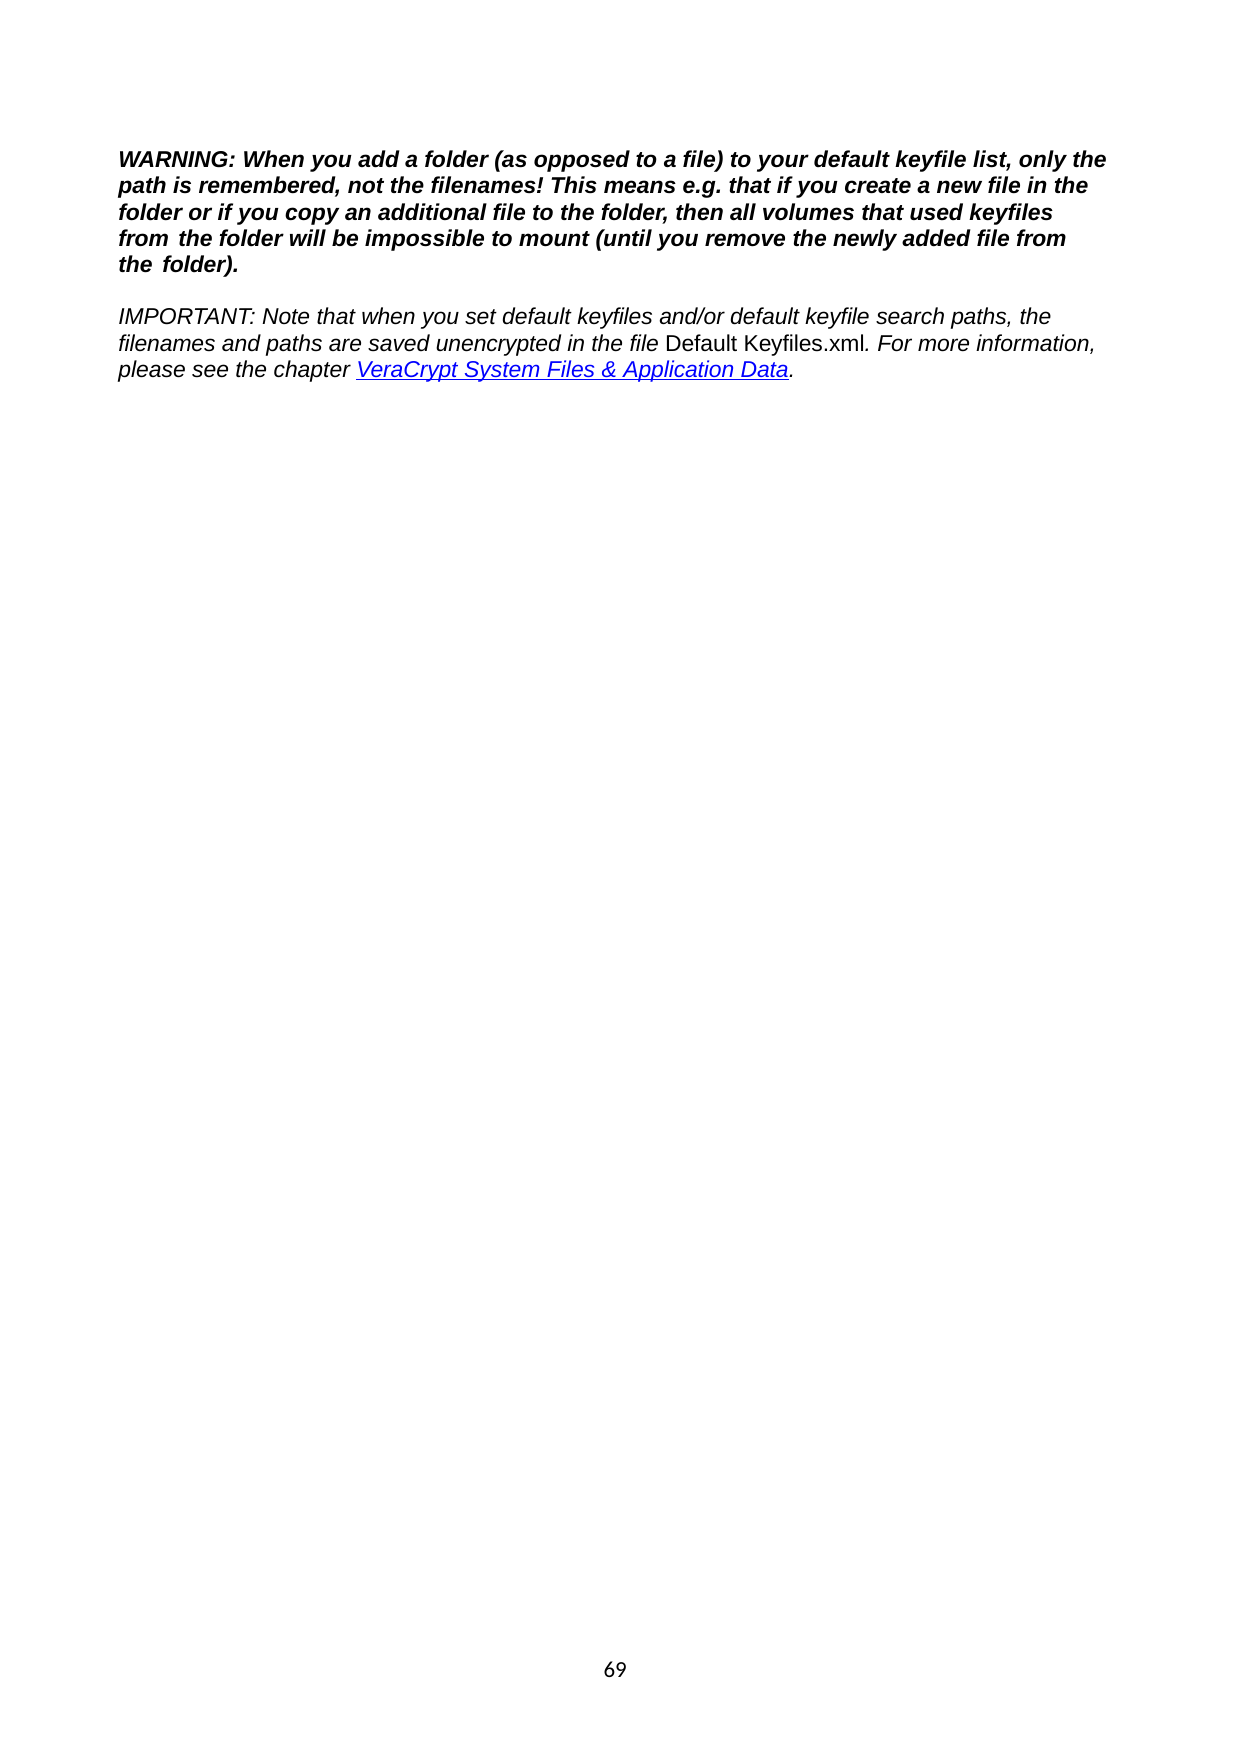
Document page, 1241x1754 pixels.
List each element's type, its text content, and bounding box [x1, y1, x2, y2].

subtitle WARNING: When you add a folder (as opposed to a file) to your default keyfile list, only the path is remembered, not the filenames! This means e.g. that if you create a new file in the folder or if you copy an additional file to the folder, then all volumes that used keyfiles from the folder will be impossible to mount (until you remove the newly added file from the folder). [118, 146, 1107, 277]
text IMPORTANT: Note that when you set default keyfiles and/or default keyfile search paths, the filenames and paths are saved unencrypted in the file Default Keyfiles.xml. For more information, please see the chapter VeraCrypt System Files & Application Data. [118, 304, 1100, 382]
